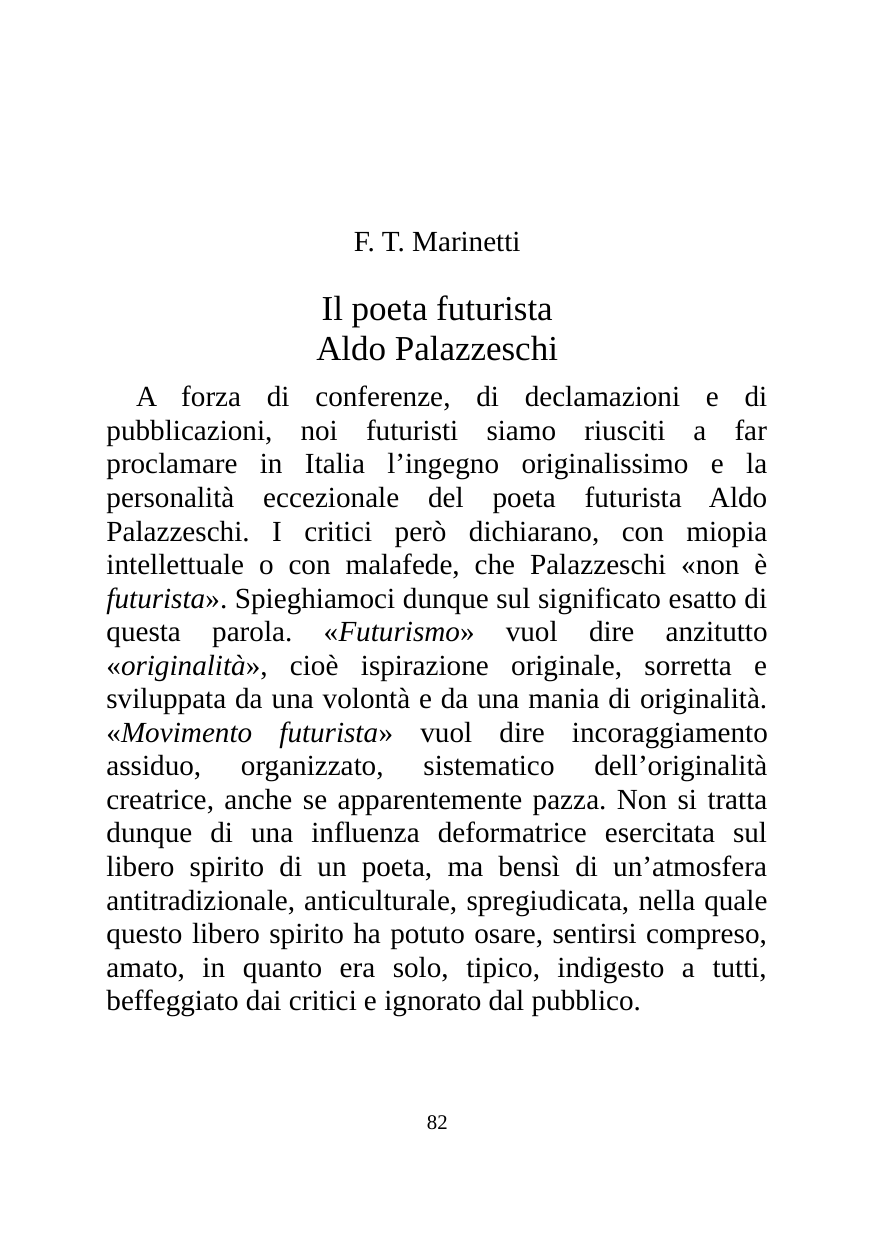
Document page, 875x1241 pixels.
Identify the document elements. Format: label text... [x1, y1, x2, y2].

text F. T. Marinetti [106, 224, 768, 258]
subtitle Il poeta futurista Aldo Palazzeschi [283, 287, 591, 368]
text A forza di conferenze, di declamazioni e di pubblicazioni, noi futuristi siamo riusciti a far proclamare in Italia l’ingegno originalissimo e la personalità eccezionale del poeta futurista Aldo Palazzeschi. I critici però dichiarano, con miopia intellettuale o con malafede, che Palazzeschi «non è futurista». Spieghiamoci dunque sul significato esatto di questa parola. «Futurismo» vuol dire anzitutto «originalità», cioè ispirazione originale, sorretta e sviluppata da una volontà e da una mania di originalità. «Movimento futurista» vuol dire incoraggiamento assiduo, organizzato, sistematico dell’originalità creatrice, anche se apparentemente pazza. Non si tratta dunque di una influenza deformatrice esercitata sul libero spirito di un poeta, ma bensì di un’atmosfera antitradizionale, anticulturale, spregiudicata, nella quale questo libero spirito ha potuto osare, sentirsi compreso, amato, in quanto era solo, tipico, indigesto a tutti, beffeggiato dai critici e ignorato dal pubblico. [106, 379, 768, 1017]
